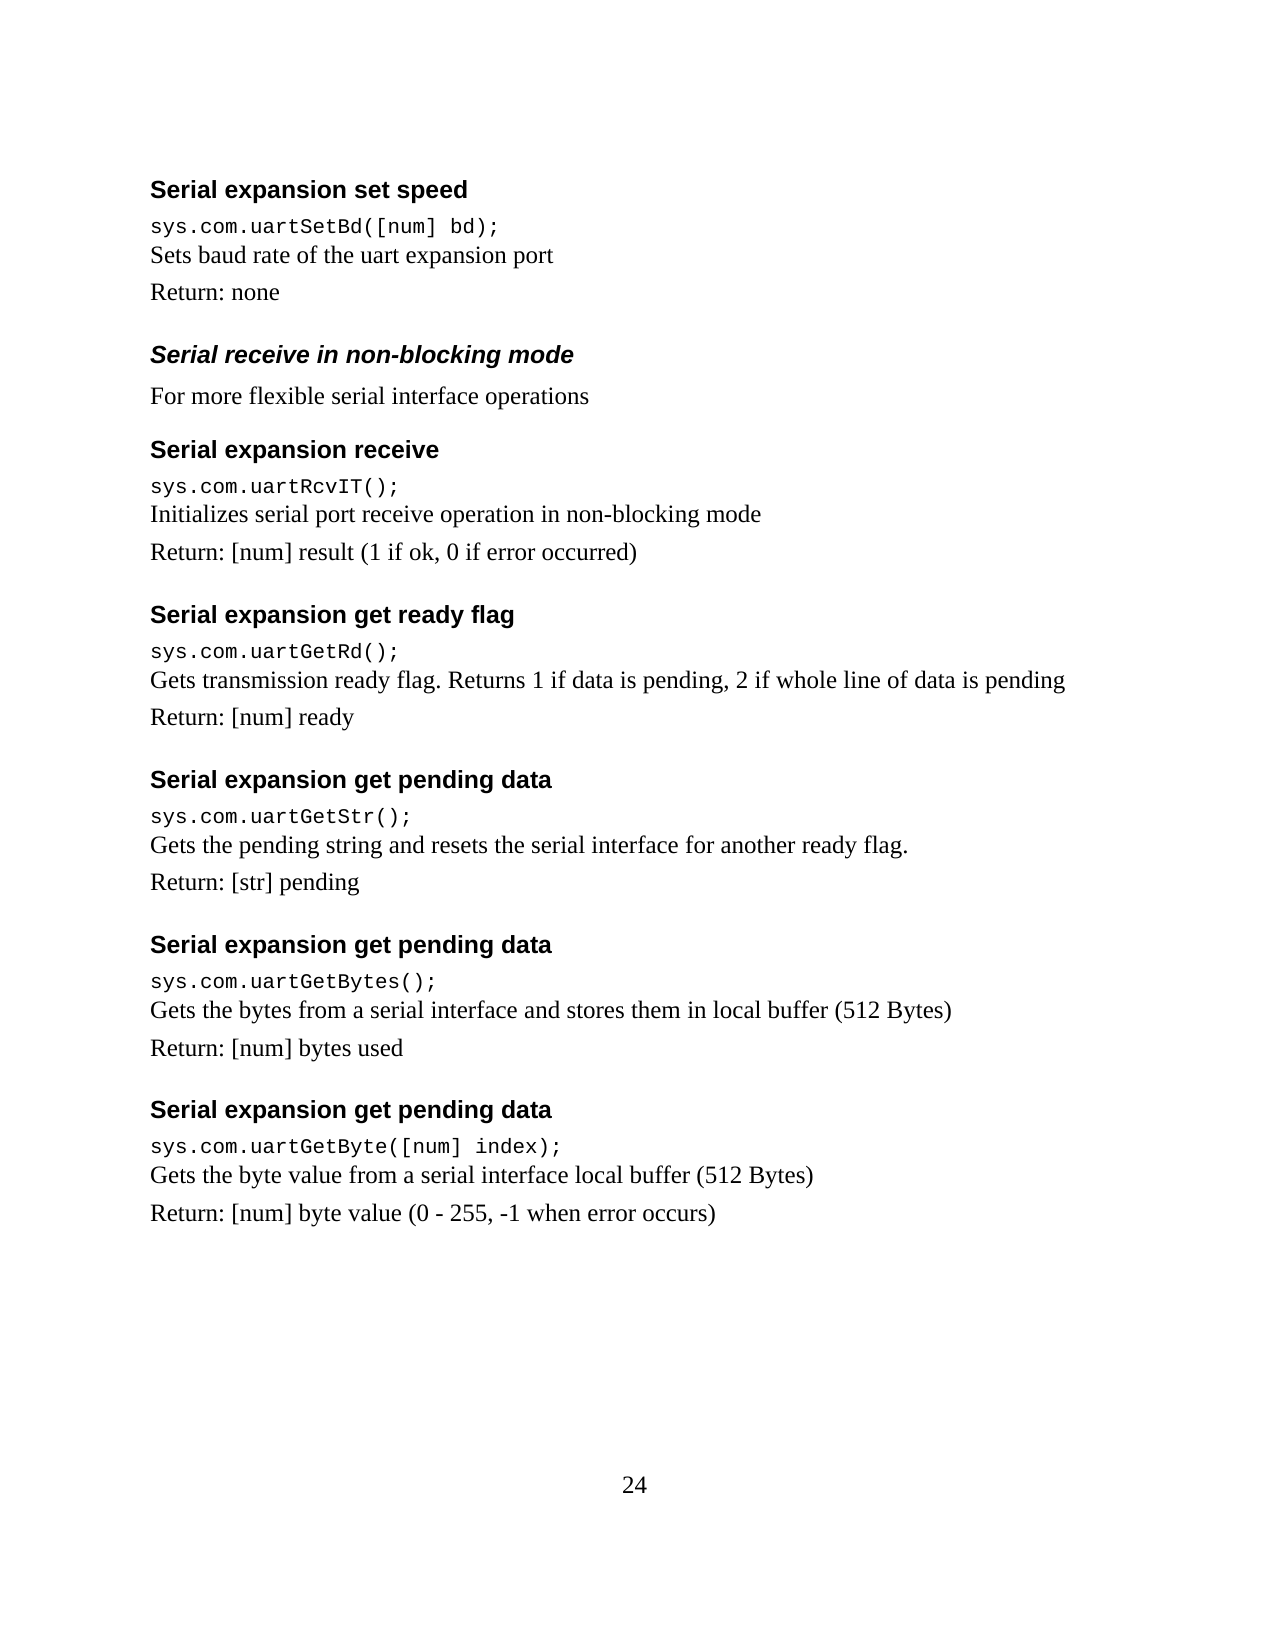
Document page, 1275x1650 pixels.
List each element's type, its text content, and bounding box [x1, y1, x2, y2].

text Gets transmission ready flag. Returns 1 if data is pending, 2 if whole line of data is pending [150, 665, 1125, 693]
text Return: [str] pending [150, 867, 1125, 896]
subtitle Serial expansion receive [150, 435, 1125, 463]
subtitle Serial expansion get pending data [150, 930, 1125, 959]
text Sets baud rate of the uart expansion port [150, 240, 1125, 268]
text Return: [num] bytes used [150, 1033, 1125, 1061]
text sys.com.uartGetRd(); [150, 641, 1125, 665]
subtitle Serial expansion set speed [150, 175, 1125, 203]
text Initializes serial port receive operation in non-blocking mode [150, 499, 1125, 528]
text Return: [num] byte value (0 - 255, -1 when error occurs) [150, 1198, 1125, 1226]
subtitle Serial expansion get pending data [150, 1095, 1125, 1124]
text Return: none [150, 277, 1125, 306]
subtitle Serial expansion get pending data [150, 765, 1125, 794]
subtitle Serial receive in non-blocking mode [150, 340, 1125, 369]
text Gets the pending string and resets the serial interface for another ready flag. [150, 830, 1125, 858]
text sys.com.uartGetByte([num] index); [150, 1136, 1125, 1160]
text Gets the byte value from a serial interface local buffer (512 Bytes) [150, 1160, 1125, 1189]
text sys.com.uartGetStr(); [150, 806, 1125, 830]
text Return: [num] ready [150, 702, 1125, 731]
text For more flexible serial interface operations [150, 381, 1125, 410]
text Return: [num] result (1 if ok, 0 if error occurred) [150, 537, 1125, 566]
text Gets the bytes from a serial interface and stores them in local buffer (512 Bytes) [150, 995, 1125, 1024]
text sys.com.uartRcvIT(); [150, 476, 1125, 499]
subtitle Serial expansion get ready flag [150, 600, 1125, 628]
text sys.com.uartSetBd([num] bd); [150, 216, 1125, 240]
text sys.com.uartGetBytes(); [150, 971, 1125, 995]
